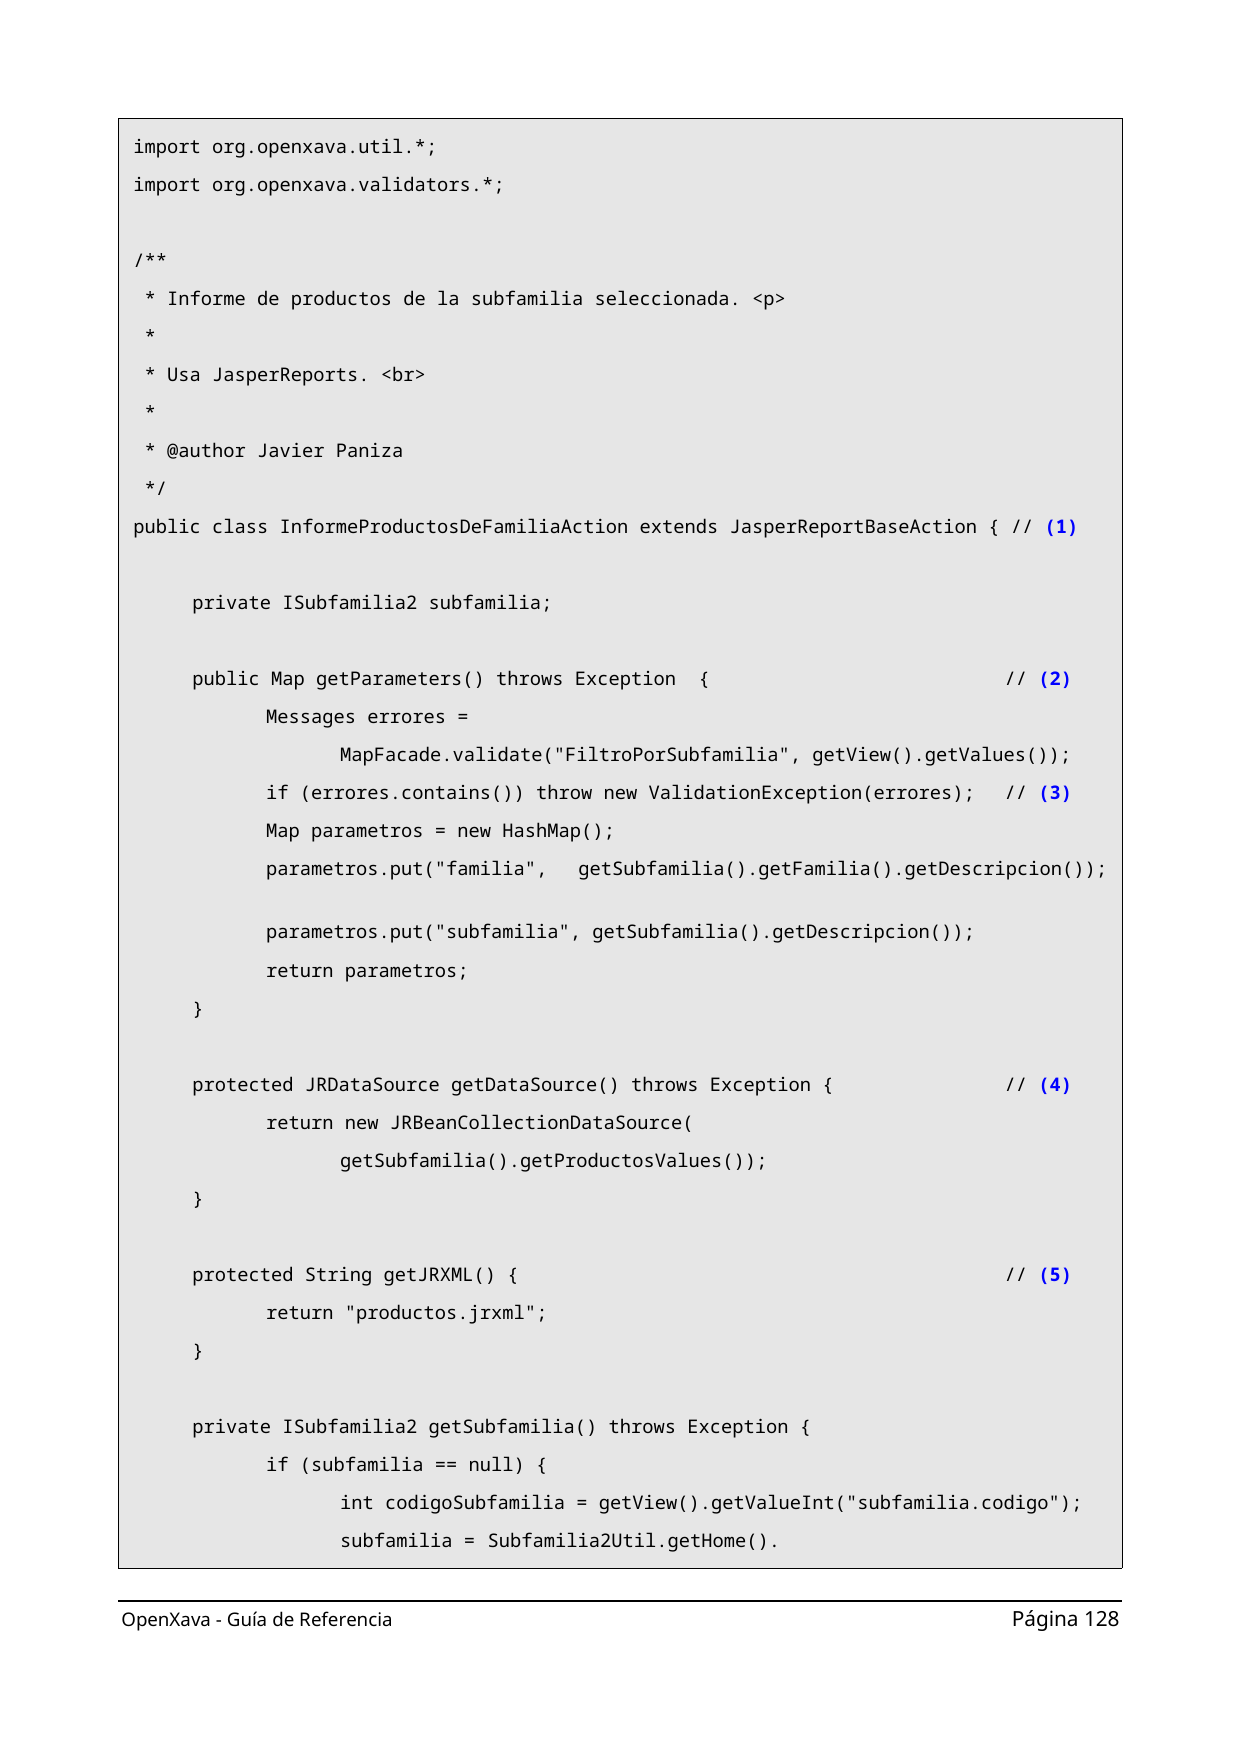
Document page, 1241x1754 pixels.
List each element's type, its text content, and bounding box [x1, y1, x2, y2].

text if (errores.contains()) throw new ValidationException(errores); // (3) [119, 764, 1122, 802]
text MapFacade.validate("FiltroPorSubfamilia", getView().getValues()); [119, 726, 1122, 764]
text return parametros; [119, 942, 1122, 980]
text * Usa JasperReports. <br> [119, 346, 1122, 384]
text * [119, 308, 1122, 346]
text */ [119, 460, 1122, 498]
text return new JRBeanCollectionDataSource( [119, 1094, 1122, 1132]
text protected JRDataSource getDataSource() throws Exception { // (4) [119, 1056, 1122, 1094]
text * [119, 384, 1122, 422]
text getSubfamilia().getProductosValues()); [119, 1132, 1122, 1170]
text parametros.put("familia", getSubfamilia().getFamilia().getDescripcion()); [119, 841, 1122, 904]
text /** [119, 232, 1122, 270]
text public Map getParameters() throws Exception { // (2) [119, 650, 1122, 688]
text return "productos.jrxml"; [119, 1284, 1122, 1322]
text import org.openxava.validators.*; [119, 156, 1122, 194]
text } [119, 1322, 1122, 1360]
text import org.openxava.util.*; [119, 119, 1122, 156]
text private ISubfamilia2 getSubfamilia() throws Exception { [119, 1398, 1122, 1436]
text parametros.put("subfamilia", getSubfamilia().getDescripcion()); [119, 904, 1122, 942]
text protected String getJRXML() { // (5) [119, 1246, 1122, 1284]
text Map parametros = new HashMap(); [119, 802, 1122, 841]
text Messages errores = [119, 688, 1122, 726]
text subfamilia = Subfamilia2Util.getHome(). [119, 1512, 1122, 1568]
text private ISubfamilia2 subfamilia; [119, 574, 1122, 612]
text public class InformeProductosDeFamiliaAction extends JasperReportBaseAction { // (1) [119, 498, 1122, 536]
text * @author Javier Paniza [119, 422, 1122, 460]
text } [119, 1170, 1122, 1208]
text int codigoSubfamilia = getView().getValueInt("subfamilia.codigo"); [119, 1474, 1122, 1512]
text } [119, 980, 1122, 1018]
text if (subfamilia == null) { [119, 1436, 1122, 1474]
text * Informe de productos de la subfamilia seleccionada. <p> [119, 270, 1122, 308]
